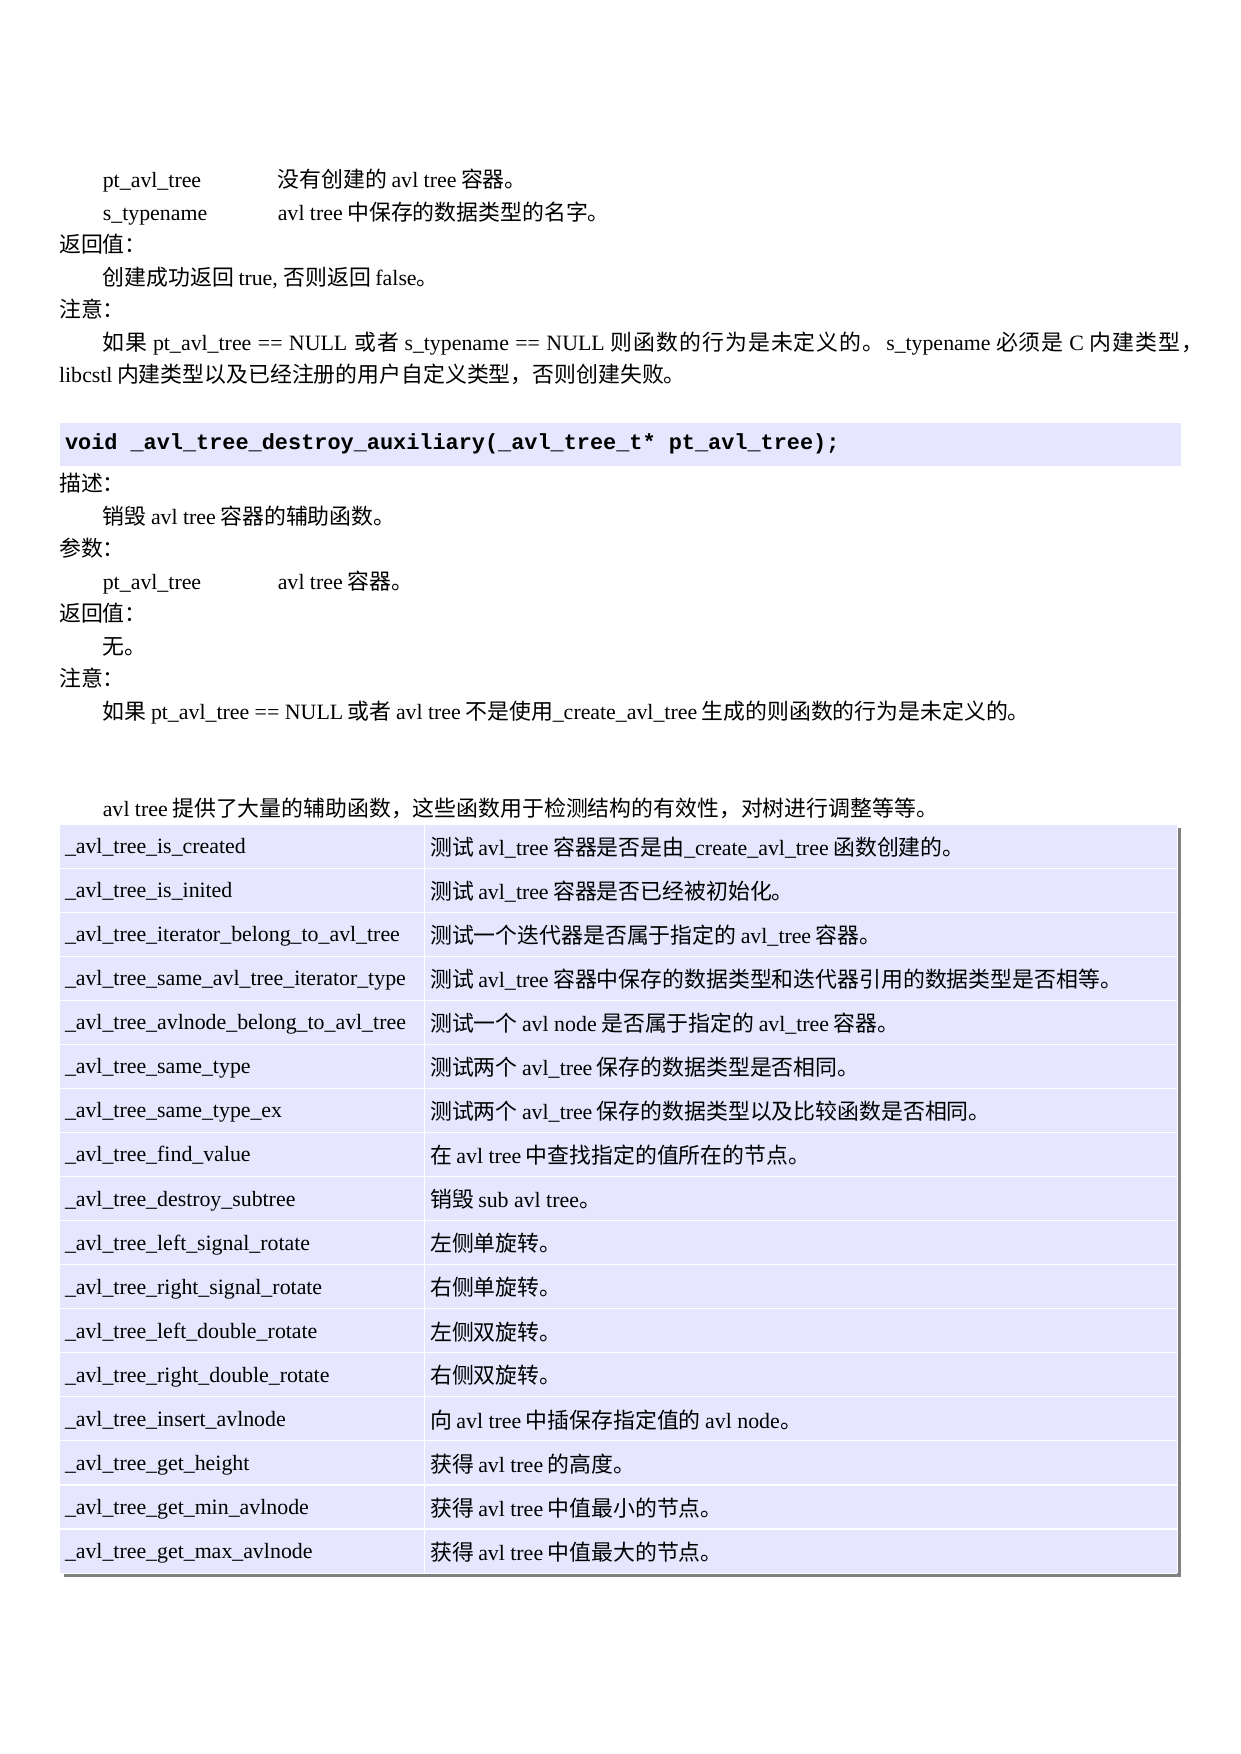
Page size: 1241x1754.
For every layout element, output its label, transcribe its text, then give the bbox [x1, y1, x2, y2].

table_cell 左侧单旋转。 [425, 1221, 1177, 1264]
text pt_avl_tree avl tree容器。 [59, 563, 1181, 596]
table_cell _avl_tree_same_avl_tree_iterator_type [60, 957, 424, 1000]
text 如果pt_avl_tree == NULL 或者s_typename == NULL则函数的行为是未定义的。s_typename必须是C内建类型，libcstl内建类型以及已经注册的用户自定义类型，否则创建失败。 [59, 324, 1181, 389]
text 创建成功返回true, 否则返回false。 [59, 259, 1181, 292]
text pt_avl_tree 没有创建的avl tree容器。 [59, 162, 1181, 194]
table_cell 右侧单旋转。 [425, 1265, 1177, 1308]
table_cell 向avl tree中插保存指定值的avl node。 [425, 1397, 1177, 1440]
table_cell 获得avl tree中值最大的节点。 [425, 1530, 1177, 1573]
table_cell _avl_tree_left_signal_rotate [60, 1221, 424, 1264]
table_cell _avl_tree_same_type [60, 1045, 424, 1088]
table_cell _avl_tree_destroy_subtree [60, 1177, 424, 1220]
table_cell _avl_tree_left_double_rotate [60, 1309, 424, 1352]
table_cell _avl_tree_get_max_avlnode [60, 1530, 424, 1573]
table_cell 左侧双旋转。 [425, 1309, 1177, 1352]
text s_typename avl tree中保存的数据类型的名字。 [59, 194, 1181, 227]
table_header void _avl_tree_destroy_auxiliary(_avl_tree_t* pt_avl_tree); [60, 423, 1181, 466]
table_cell _avl_tree_get_min_avlnode [60, 1486, 424, 1528]
text 如果pt_avl_tree == NULL或者avl tree不是使用_create_avl_tree生成的则函数的行为是未定义的。 [59, 693, 1181, 726]
text 注意： [59, 661, 1181, 693]
table_cell 测试两个avl_tree保存的数据类型以及比较函数是否相同。 [425, 1089, 1177, 1132]
table_cell 获得avl tree的高度。 [425, 1441, 1177, 1484]
table_cell 测试一个avl node是否属于指定的avl_tree容器。 [425, 1001, 1177, 1044]
table_cell _avl_tree_find_value [60, 1133, 424, 1176]
table_cell 测试avl_tree容器是否已经被初始化。 [425, 869, 1177, 912]
table_header 测试avl_tree容器是否是由_create_avl_tree函数创建的。 [425, 825, 1177, 868]
text 返回值： [59, 596, 1181, 628]
table_cell _avl_tree_iterator_belong_to_avl_tree [60, 913, 424, 956]
table_header _avl_tree_is_created [60, 825, 424, 868]
table_cell _avl_tree_right_signal_rotate [60, 1265, 424, 1308]
table_cell 销毁sub avl tree。 [425, 1177, 1177, 1220]
text 返回值： [59, 227, 1181, 259]
text avl tree提供了大量的辅助函数，这些函数用于检测结构的有效性，对树进行调整等等。 [59, 791, 1181, 823]
table_cell 右侧双旋转。 [425, 1353, 1177, 1396]
table_cell _avl_tree_right_double_rotate [60, 1353, 424, 1396]
text 注意： [59, 292, 1181, 324]
text 无。 [59, 628, 1181, 661]
table_cell 获得avl tree中值最小的节点。 [425, 1486, 1177, 1528]
text 销毁avl tree容器的辅助函数。 [59, 498, 1181, 531]
table_cell 测试avl_tree容器中保存的数据类型和迭代器引用的数据类型是否相等。 [425, 957, 1177, 1000]
table_cell _avl_tree_same_type_ex [60, 1089, 424, 1132]
table_cell _avl_tree_insert_avlnode [60, 1397, 424, 1440]
table_cell _avl_tree_is_inited [60, 869, 424, 912]
table_cell 在avl tree中查找指定的值所在的节点。 [425, 1133, 1177, 1176]
text 参数： [59, 531, 1181, 563]
table_cell _avl_tree_avlnode_belong_to_avl_tree [60, 1001, 424, 1044]
table_cell 测试一个迭代器是否属于指定的avl_tree容器。 [425, 913, 1177, 956]
table_cell 测试两个avl_tree保存的数据类型是否相同。 [425, 1045, 1177, 1088]
text 描述： [59, 467, 1181, 498]
table_cell _avl_tree_get_height [60, 1441, 424, 1484]
